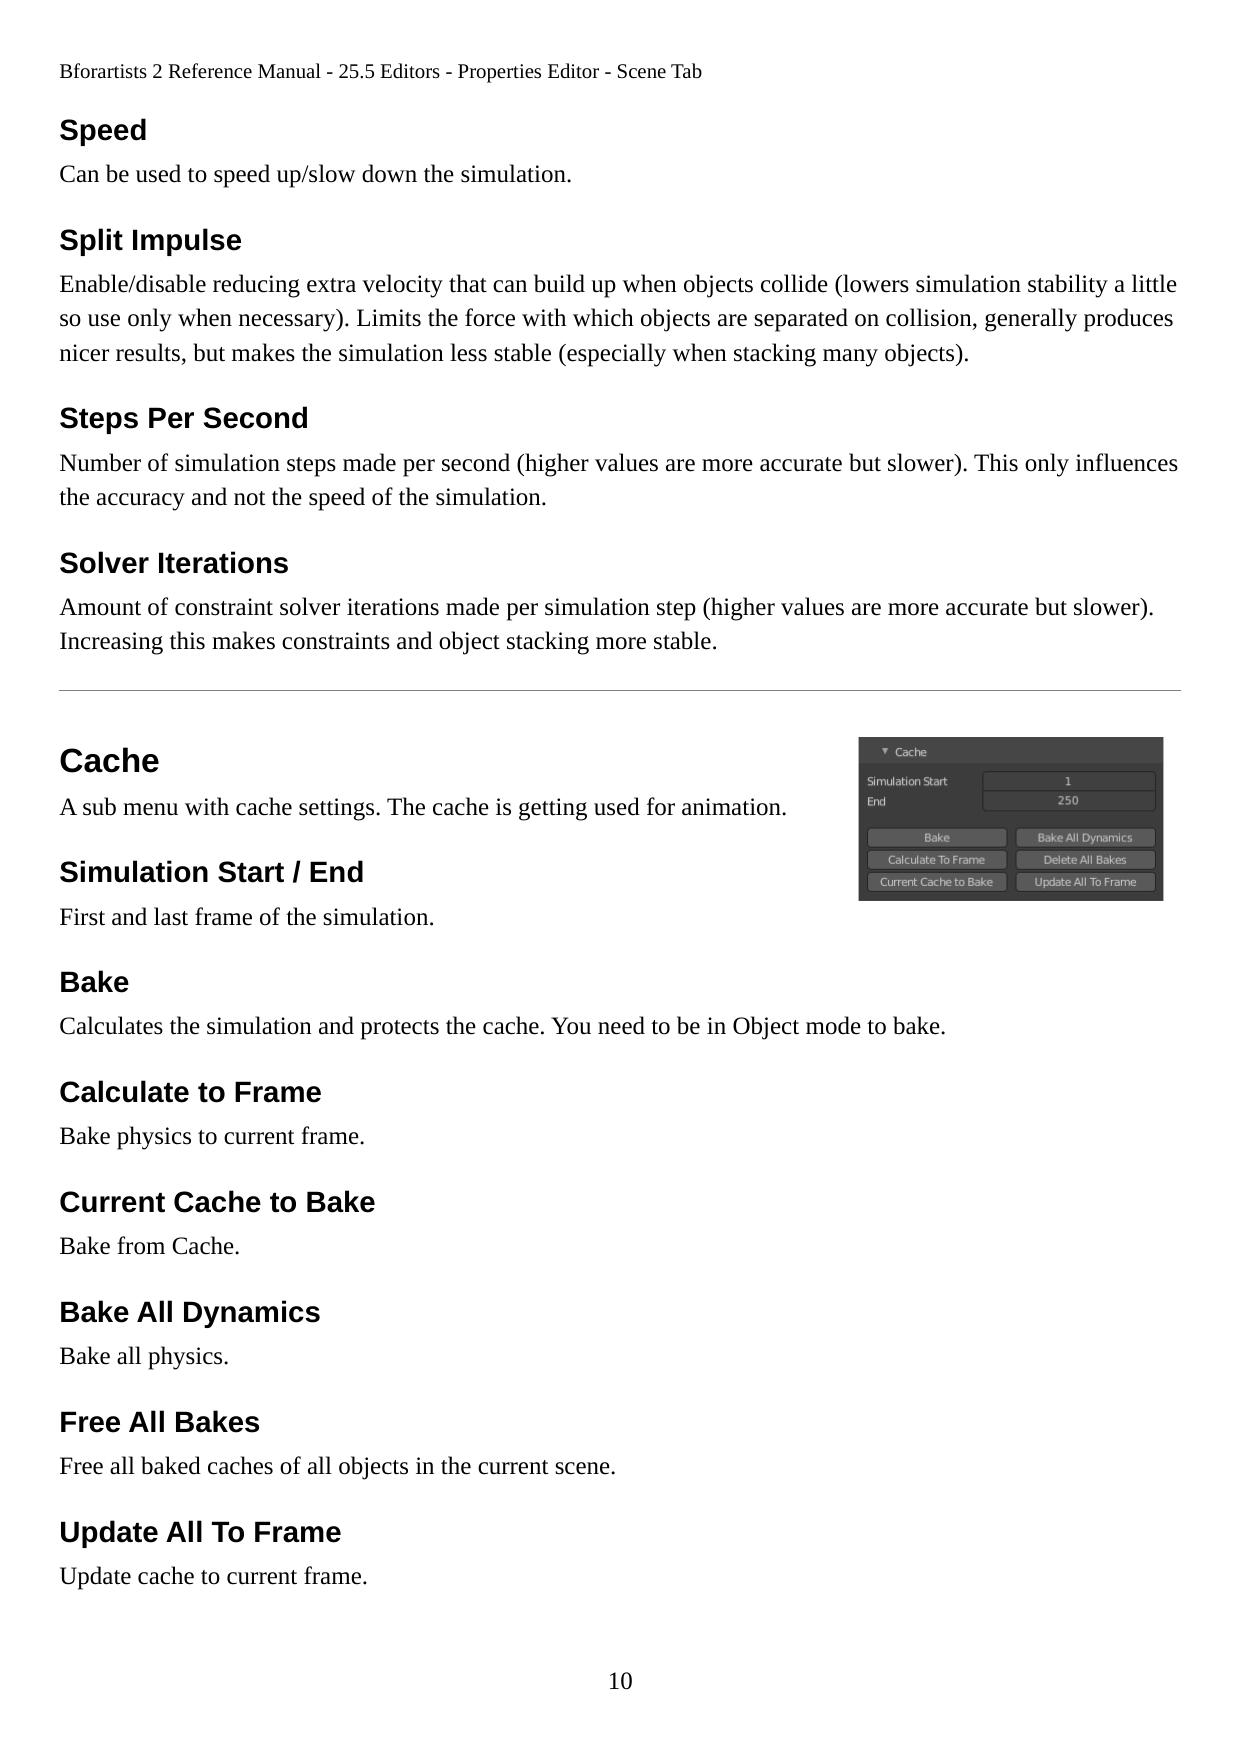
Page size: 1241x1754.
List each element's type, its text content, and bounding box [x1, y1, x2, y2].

text Can be used to speed up/slow down the simulation. [59, 159, 1181, 188]
subtitle Bake [59, 965, 1181, 999]
text Bake from Cache. [59, 1231, 1181, 1260]
subtitle Split Impulse [59, 222, 1181, 256]
picture [858, 737, 1164, 901]
subtitle Solver Iterations [59, 546, 1181, 579]
subtitle Bake All Dynamics [59, 1295, 1181, 1329]
text Bake all physics. [59, 1341, 1181, 1370]
text Number of simulation steps made per second (higher values are more accurate but slower). This only influences the accuracy and not the speed of the simulation. [59, 448, 1181, 511]
text Update cache to current frame. [59, 1561, 1181, 1590]
subtitle Update All To Frame [59, 1515, 1181, 1548]
text A sub menu with cache settings. The cache is getting used for animation. [59, 792, 858, 820]
subtitle [1164, 855, 1181, 889]
subtitle Cache [59, 741, 858, 779]
text Bake physics to current frame. [59, 1121, 1181, 1150]
subtitle Steps Per Second [59, 401, 1181, 435]
text First and last frame of the simulation. [59, 902, 1181, 930]
subtitle Speed [59, 113, 1181, 146]
subtitle [1164, 741, 1181, 779]
text Calculates the simulation and protects the cache. You need to be in Object mode to bake. [59, 1011, 1181, 1040]
subtitle Calculate to Frame [59, 1075, 1181, 1109]
subtitle Simulation Start / End [59, 855, 858, 889]
text Amount of constraint solver iterations made per simulation step (higher values are more accurate but slower). Increasing this makes constraints and object stacking more stable. [59, 592, 1181, 655]
text Enable/disable reducing extra velocity that can build up when objects collide (lowers simulation stability a little so use only when necessary). Limits the force with which objects are separated on collision, generally produces nicer results, but makes the simulation less stable (especially when stacking many objects). [59, 269, 1181, 366]
subtitle Current Cache to Bake [59, 1185, 1181, 1219]
text Free all baked caches of all objects in the current scene. [59, 1451, 1181, 1480]
subtitle Free All Bakes [59, 1405, 1181, 1438]
